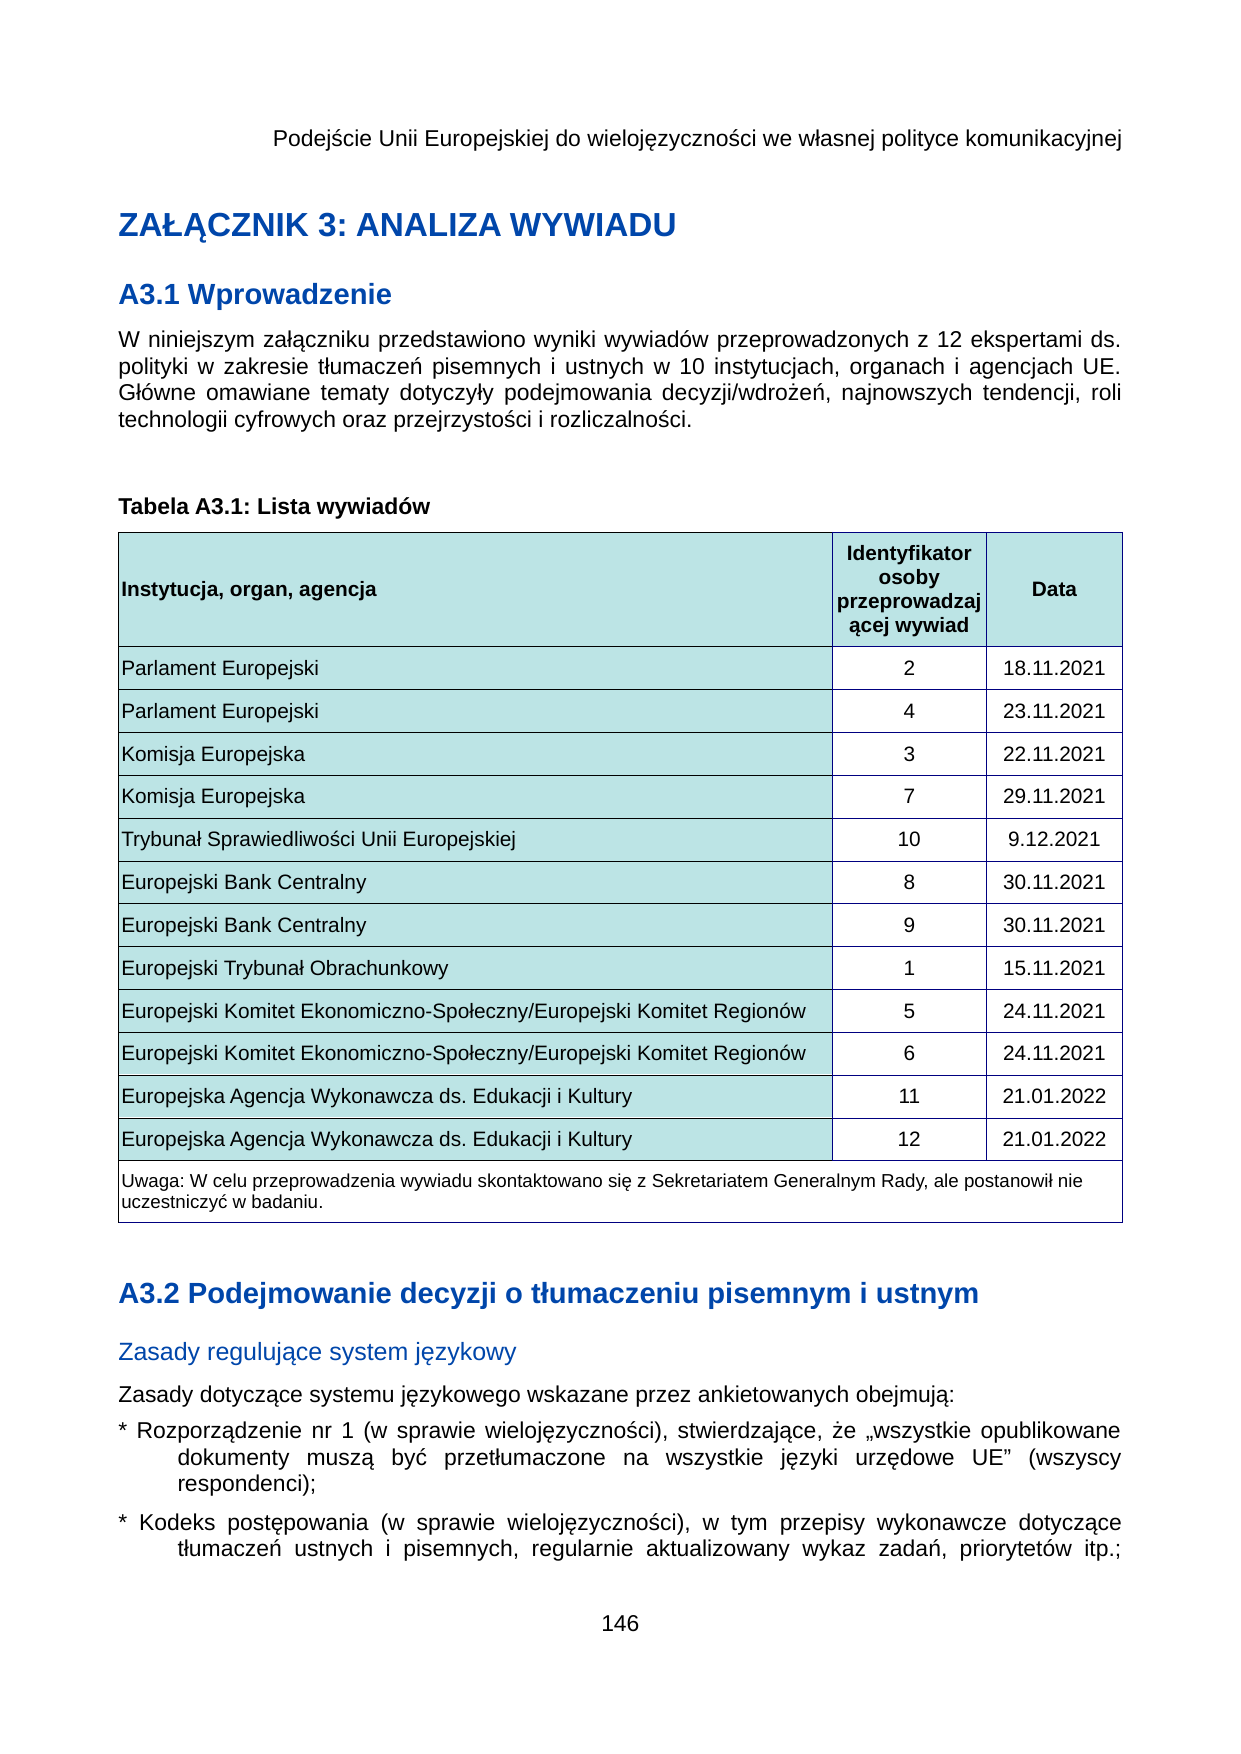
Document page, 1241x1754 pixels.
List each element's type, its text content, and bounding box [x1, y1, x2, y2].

table_cell Europejska Agencja Wykonawcza ds. Edukacji i Kultury [119, 1076, 832, 1117]
table_cell Trybunał Sprawiedliwości Unii Europejskiej [119, 819, 832, 861]
table_cell 9 [833, 904, 986, 946]
table_cell Europejski Komitet Ekonomiczno-Społeczny/Europejski Komitet Regionów [119, 990, 832, 1032]
table_cell 24.11.2021 [987, 990, 1122, 1032]
table_cell 5 [833, 990, 986, 1032]
table_cell 7 [833, 776, 986, 818]
subtitle A3.1 Wprowadzenie [118, 277, 1122, 311]
table_cell 30.11.2021 [987, 904, 1122, 946]
table_cell 22.11.2021 [987, 733, 1122, 775]
table_cell 2 [833, 647, 986, 689]
table_cell 23.11.2021 [987, 690, 1122, 732]
table_cell Parlament Europejski [119, 647, 832, 689]
table_cell 21.01.2022 [987, 1119, 1122, 1160]
text Zasady dotyczące systemu językowego wskazane przez ankietowanych obejmują: [118, 1381, 1122, 1407]
subtitle Zasady regulujące system językowy [118, 1337, 1122, 1365]
table_cell 24.11.2021 [987, 1033, 1122, 1074]
table_cell Europejski Komitet Ekonomiczno-Społeczny/Europejski Komitet Regionów [119, 1033, 832, 1074]
table_cell 6 [833, 1033, 986, 1074]
table_cell 18.11.2021 [987, 647, 1122, 689]
table_cell 4 [833, 690, 986, 732]
text * Kodeks postępowania (w sprawie wielojęzyczności), w tym przepisy wykonawcze dotyczące tłumaczeń ustnych i pisemnych, regularnie aktualizowany wykaz zadań, priorytetów itp.; [118, 1509, 1122, 1562]
table_cell 29.11.2021 [987, 776, 1122, 818]
table_cell Komisja Europejska [119, 776, 832, 818]
text Tabela A3.1: Lista wywiadów [118, 493, 1122, 519]
table_header Identyfikator osoby przeprowadzającej wywiad [833, 533, 986, 646]
table_cell 10 [833, 819, 986, 861]
table_cell Europejski Bank Centralny [119, 904, 832, 946]
table_cell 1 [833, 947, 986, 989]
table_cell Komisja Europejska [119, 733, 832, 775]
subtitle ZAŁĄCZNIK 3: ANALIZA WYWIADU [118, 205, 1122, 244]
table_header Data [987, 533, 1122, 646]
table_cell Europejski Trybunał Obrachunkowy [119, 947, 832, 989]
table_cell 3 [833, 733, 986, 775]
table_cell Europejska Agencja Wykonawcza ds. Edukacji i Kultury [119, 1119, 832, 1160]
table_cell 8 [833, 862, 986, 903]
table_cell Uwaga: W celu przeprowadzenia wywiadu skontaktowano się z Sekretariatem Generalnym Rady, ale postanowił nie uczestniczyć w badaniu. [119, 1161, 1122, 1222]
table_cell 9.12.2021 [987, 819, 1122, 861]
table_cell 21.01.2022 [987, 1076, 1122, 1117]
text * Rozporządzenie nr 1 (w sprawie wielojęzyczności), stwierdzające, że „wszystkie opublikowane dokumenty muszą być przetłumaczone na wszystkie języki urzędowe UE” (wszyscy respondenci); [118, 1417, 1122, 1496]
table_cell Parlament Europejski [119, 690, 832, 732]
table_cell Europejski Bank Centralny [119, 862, 832, 903]
table_cell 11 [833, 1076, 986, 1117]
table_header Instytucja, organ, agencja [119, 533, 832, 646]
table_cell 12 [833, 1119, 986, 1160]
subtitle A3.2 Podejmowanie decyzji o tłumaczeniu pisemnym i ustnym [118, 1276, 1122, 1309]
table_cell 30.11.2021 [987, 862, 1122, 903]
text W niniejszym załączniku przedstawiono wyniki wywiadów przeprowadzonych z 12 ekspertami ds. polityki w zakresie tłumaczeń pisemnych i ustnych w 10 instytucjach, organach i agencjach UE. Główne omawiane tematy dotyczyły podejmowania decyzji/wdrożeń, najnowszych tendencji, roli technologii cyfrowych oraz przejrzystości i rozliczalności. [118, 326, 1122, 432]
table_cell 15.11.2021 [987, 947, 1122, 989]
